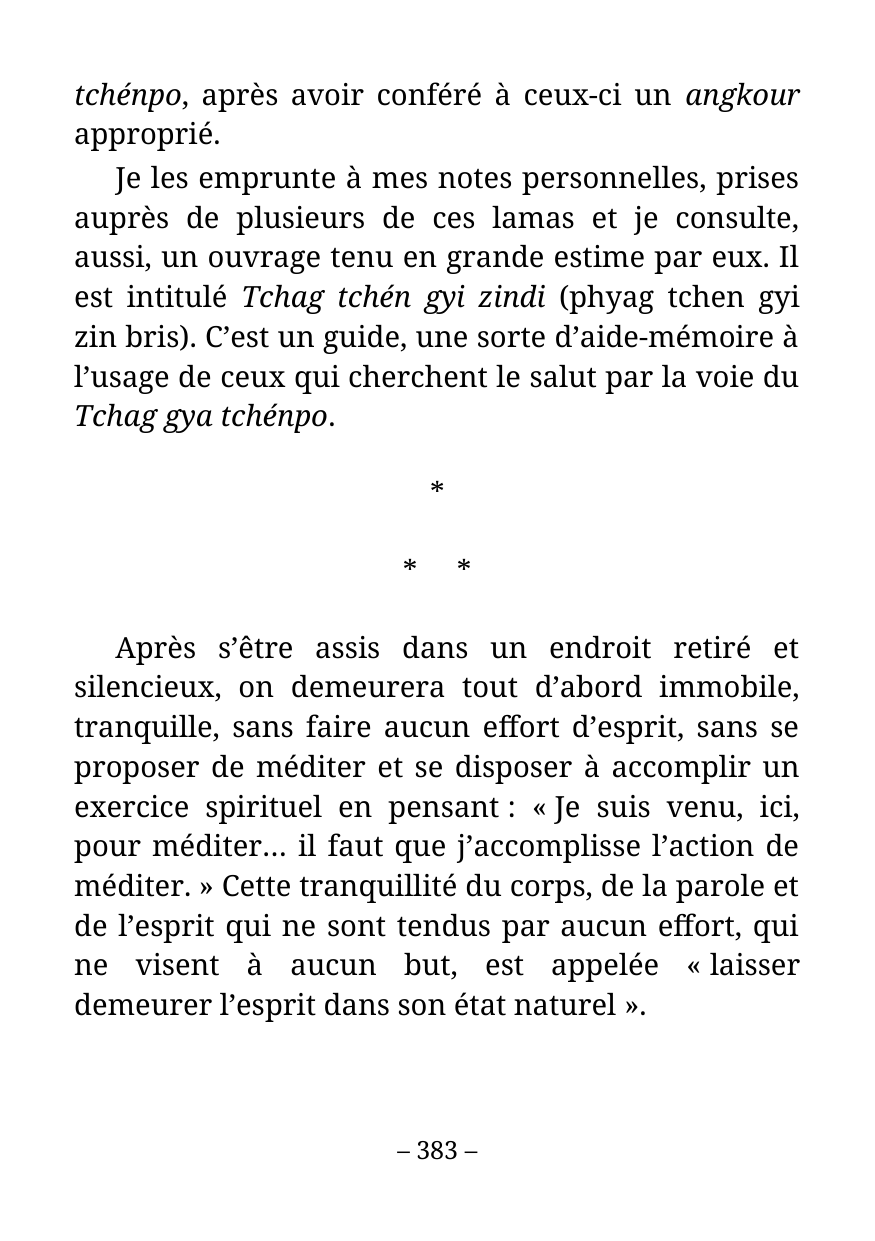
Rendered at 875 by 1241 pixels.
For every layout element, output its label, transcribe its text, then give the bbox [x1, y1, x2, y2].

text tchénpo, après avoir conféré à ceux-ci un angkour approprié. [74, 74, 800, 153]
text Je les emprunte à mes notes personnelles, prises auprès de plusieurs de ces lamas et je consulte, aussi, un ouvrage tenu en grande estime par eux. Il est intitulé Tchag tchén gyi zindi (phyag tchen gyi zin bris). C’est un guide, une sorte d’aide-mémoire à l’usage de ceux qui cherchent le salut par la voie du Tchag gya tchénpo. [74, 157, 800, 435]
text Après s’être assis dans un endroit retiré et silencieux, on demeurera tout d’abord immobile, tranquille, sans faire aucun effort d’esprit, sans se proposer de méditer et se disposer à accomplir un exercice spirituel en pensant : « Je suis venu, ici, pour méditer… il faut que j’accomplisse l’action de méditer. » Cette tranquillité du corps, de la parole et de l’esprit qui ne sont tendus par aucun effort, qui ne visent à aucun but, est appelée « laisser demeurer l’esprit dans son état naturel ». [74, 627, 800, 1024]
text * * [74, 550, 800, 589]
text * [74, 473, 800, 512]
